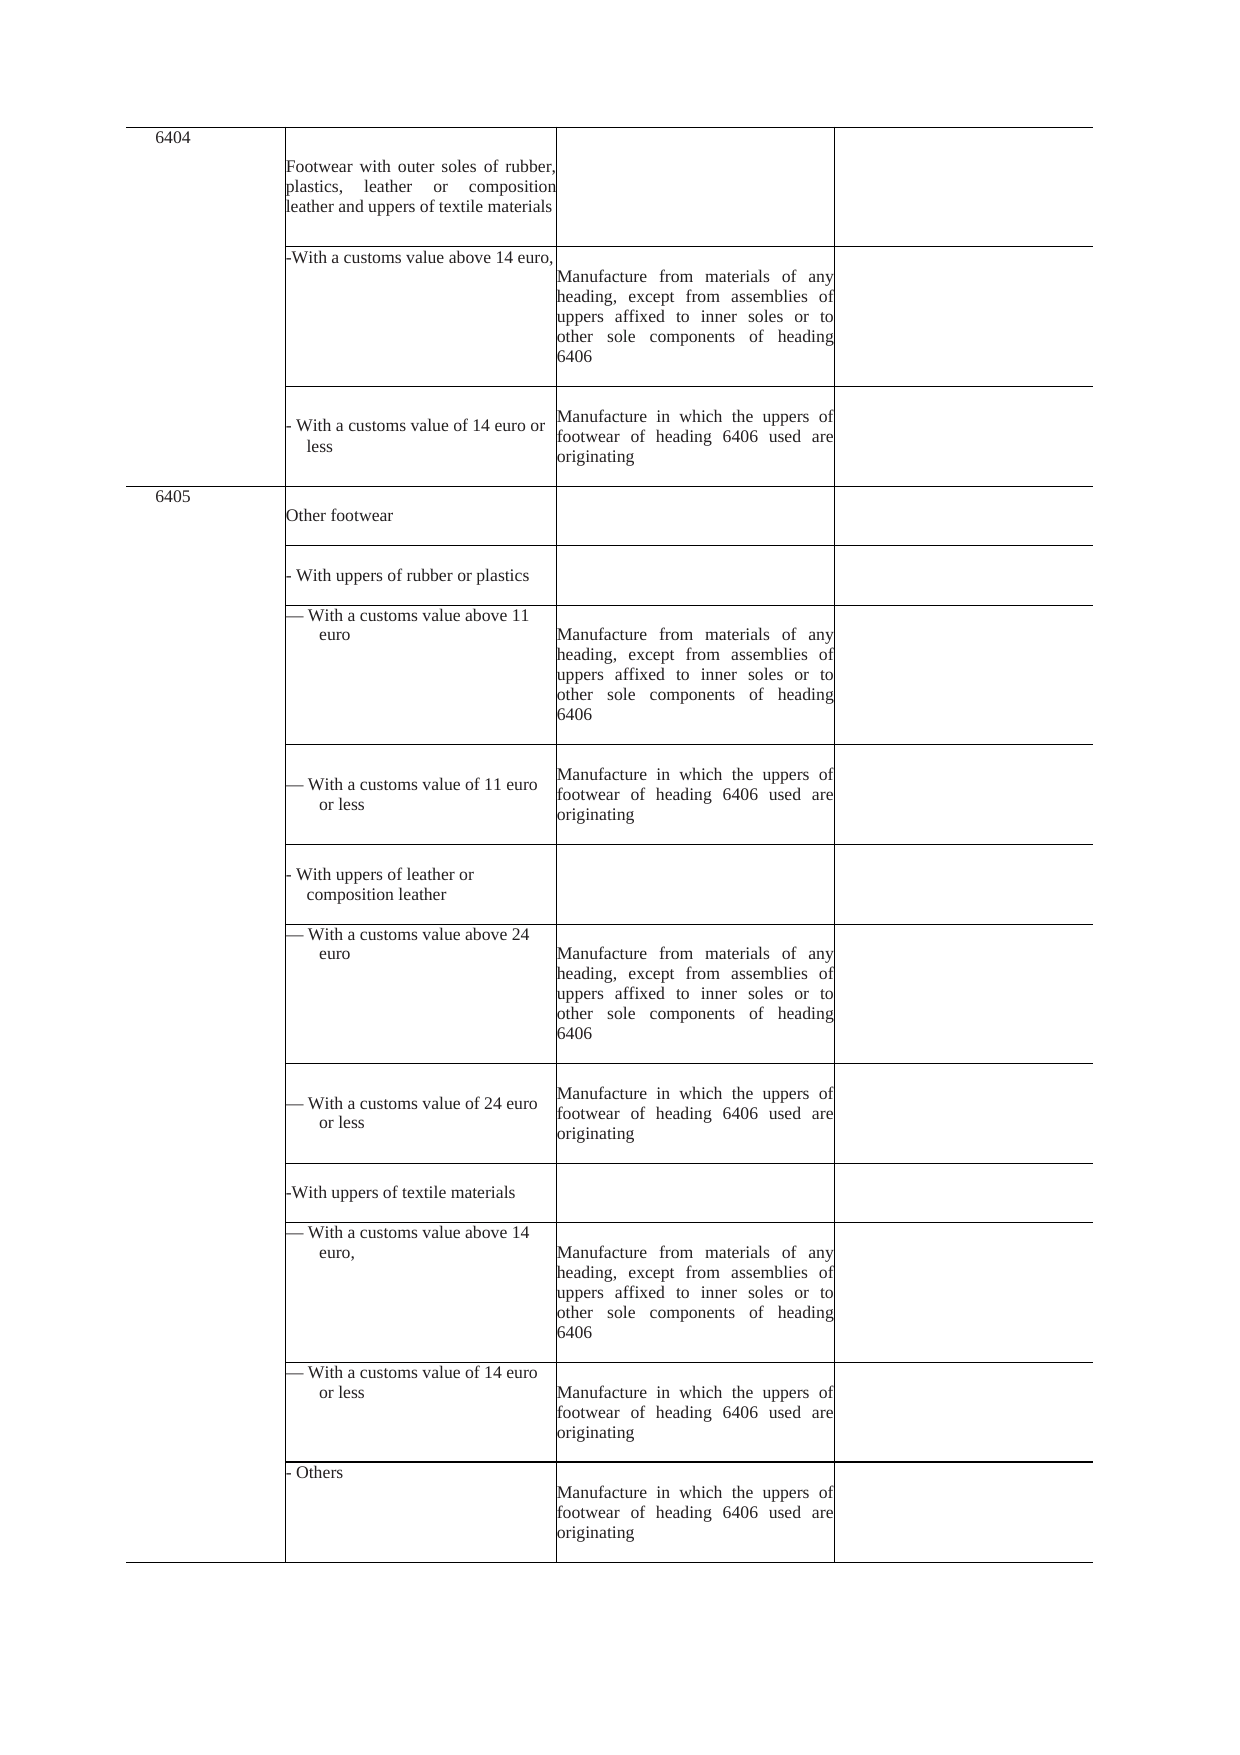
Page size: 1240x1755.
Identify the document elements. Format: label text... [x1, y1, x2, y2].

table_cell Other footwear [286, 487, 556, 545]
table_cell [835, 1223, 1093, 1362]
table_cell - With a customs value of 14 euro or less [286, 387, 556, 486]
table_cell Manufacture in which the uppers of footwear of heading 6406 used are originating [557, 387, 834, 486]
table_cell Manufacture from materials of any heading, except from assemblies of uppers affixed to inner soles or to other sole components of heading 6406 [557, 247, 834, 386]
table_cell - With uppers of leather or composition leather [286, 845, 556, 923]
table_cell — With a customs value above 14 euro, [286, 1223, 556, 1362]
table_cell 6405 [126, 487, 285, 1562]
table_cell [835, 546, 1093, 604]
table_cell [835, 1064, 1093, 1162]
table_cell [557, 546, 834, 604]
table_cell — With a customs value of 14 euro or less [286, 1363, 556, 1461]
table_cell 6404 [126, 128, 285, 486]
table_cell [557, 128, 834, 246]
table_cell [835, 1164, 1093, 1222]
table_cell Manufacture from materials of any heading, except from assemblies of uppers affixed to inner soles or to other sole components of heading 6406 [557, 925, 834, 1063]
table_cell [835, 387, 1093, 486]
table_cell — With a customs value of 24 euro or less [286, 1064, 556, 1162]
table_cell Footwear with outer soles of rubber, plastics, leather or composition leather and uppers of textile materials [286, 128, 556, 246]
table_cell [557, 845, 834, 923]
table_cell Manufacture in which the uppers of footwear of heading 6406 used are originating [557, 1363, 834, 1461]
table_cell [835, 487, 1093, 545]
table_cell Manufacture in which the uppers of footwear of heading 6406 used are originating [557, 1064, 834, 1162]
table_cell - With uppers of rubber or plastics [286, 546, 556, 604]
table_cell [835, 128, 1093, 246]
table_cell — With a customs value above 24 euro [286, 925, 556, 1063]
table_cell Manufacture in which the uppers of footwear of heading 6406 used are originating [557, 1463, 834, 1562]
table_cell Manufacture from materials of any heading, except from assemblies of uppers affixed to inner soles or to other sole components of heading 6406 [557, 1223, 834, 1362]
table_cell — With a customs value of 11 euro or less [286, 745, 556, 843]
table_cell -With a customs value above 14 euro, [286, 247, 556, 386]
table_cell — With a customs value above 11 euro [286, 606, 556, 744]
table_cell Manufacture from materials of any heading, except from assemblies of uppers affixed to inner soles or to other sole components of heading 6406 [557, 606, 834, 744]
table_cell [835, 1463, 1093, 1562]
table_cell [835, 606, 1093, 744]
table_cell [557, 1164, 834, 1222]
table_cell [835, 1363, 1093, 1461]
table_cell [835, 745, 1093, 843]
table_cell [557, 487, 834, 545]
table_cell [835, 925, 1093, 1063]
table_cell -With uppers of textile materials [286, 1164, 556, 1222]
table_cell [835, 247, 1093, 386]
table_cell [835, 845, 1093, 923]
table_cell - Others [286, 1463, 556, 1562]
table_cell Manufacture in which the uppers of footwear of heading 6406 used are originating [557, 745, 834, 843]
